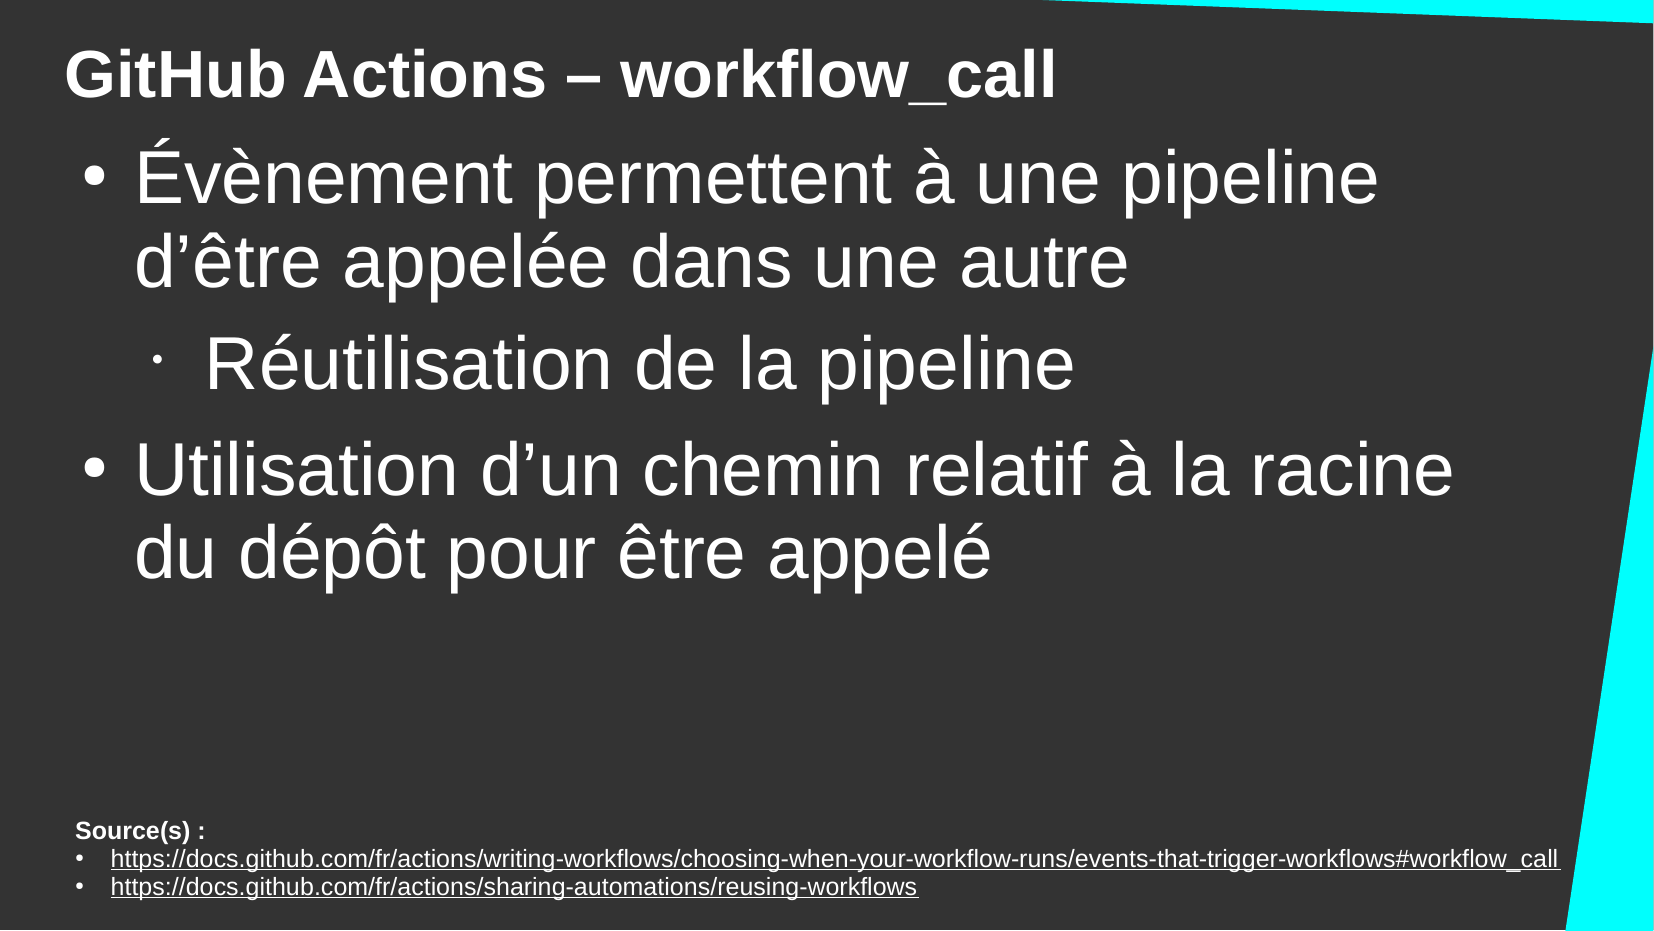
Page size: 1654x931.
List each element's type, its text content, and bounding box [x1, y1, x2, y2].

title GitHub Actions – workflow_call [64, 37, 1577, 119]
text_box Source(s) : https://docs.github.com/fr/actions/writing-workflows/choosing-when-your-workflow-runs/events-that-trigger-workflows#workflow_call https://docs.github.com/fr/actions/sharing-automations/reusing-workflows [60, 799, 1595, 909]
list Évènement permettent à une pipeline d’être appelée dans une autre Réutilisation de la pipeline Utilisation d’un chemin relatif à la racine du dépôt pour être appelé [63, 135, 1542, 662]
text_box [1042, 0, 1654, 24]
text_box [1565, 342, 1654, 931]
